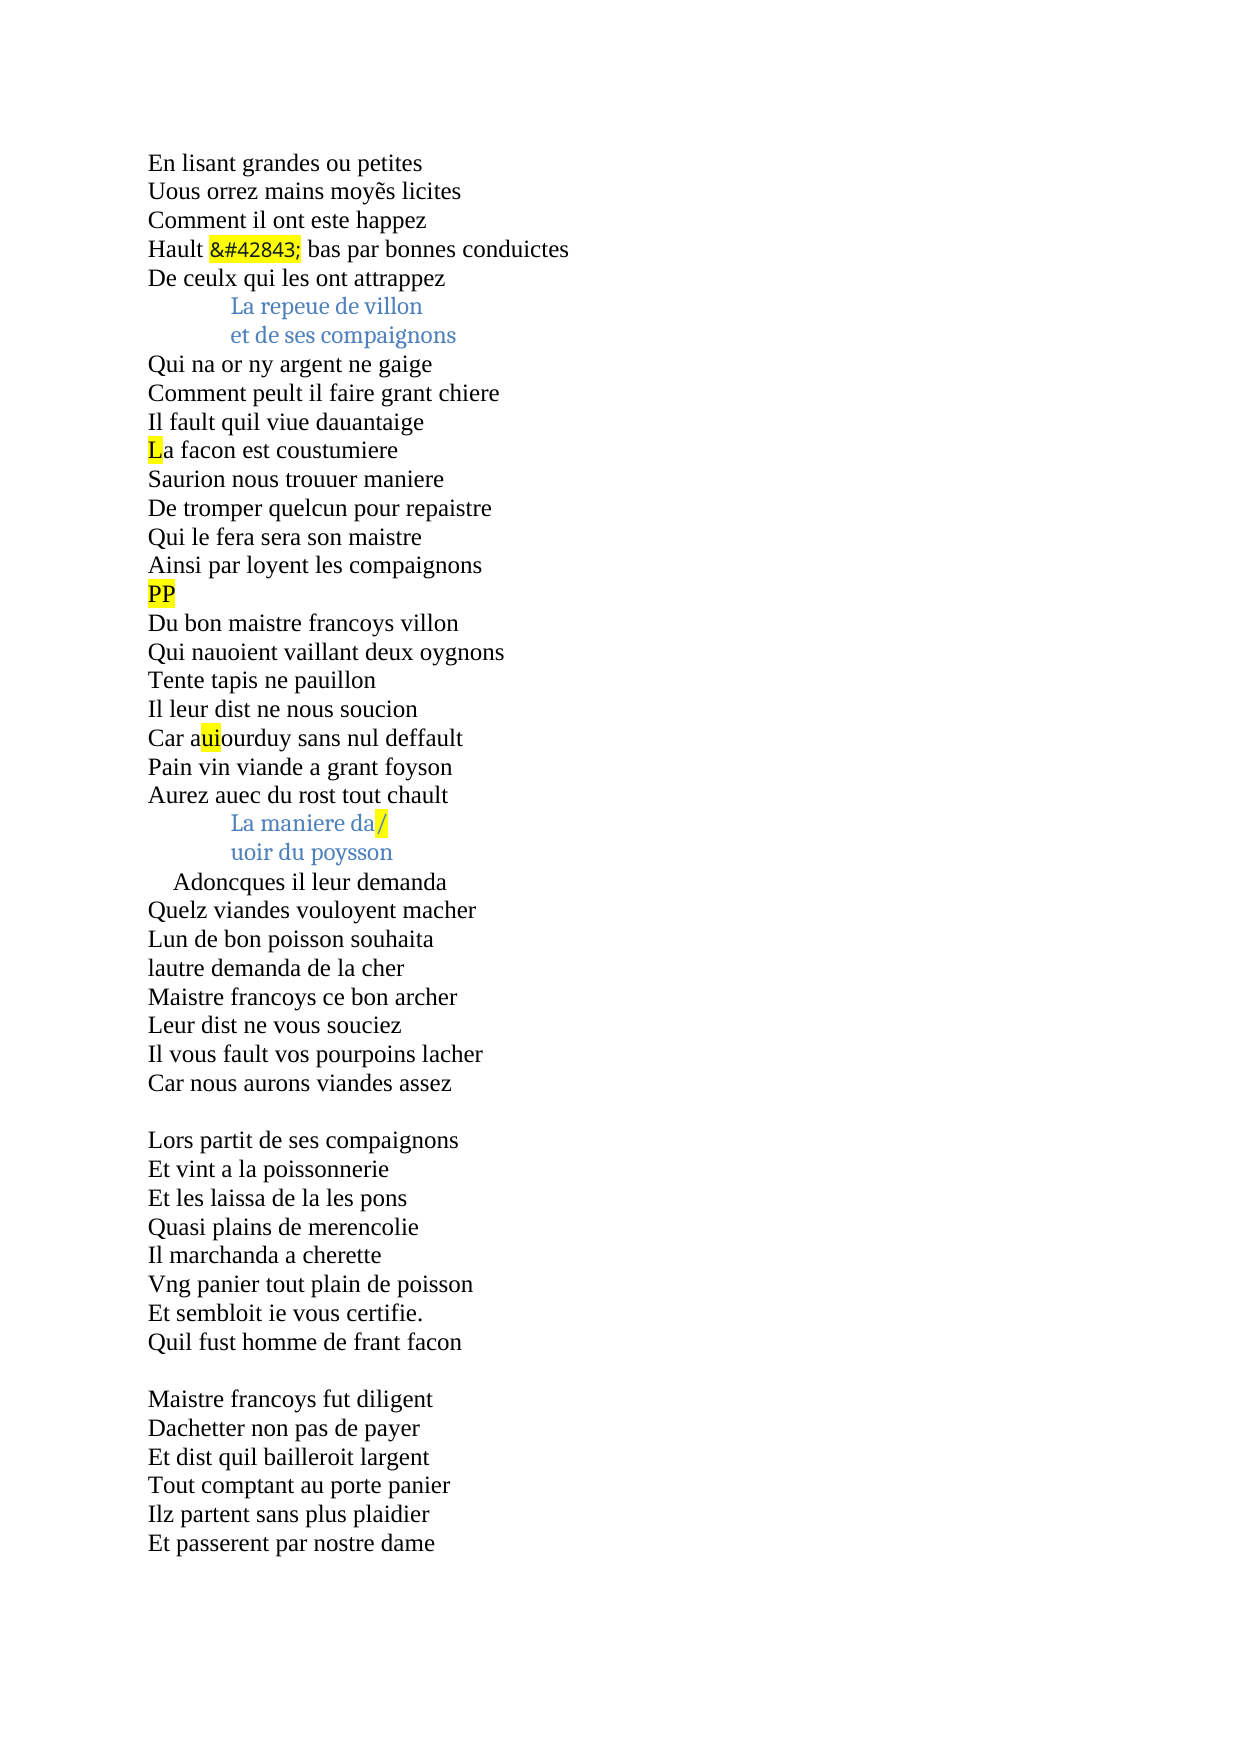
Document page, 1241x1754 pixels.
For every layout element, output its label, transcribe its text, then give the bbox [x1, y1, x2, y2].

text Lors partit de ses compaignons Et vint a la poissonnerie Et les laissa de la les pons Quasi plains de merencolie Il marchanda a cherette Vng panier tout plain de poisson Et sembloit ie vous certifie. Quil fust homme de frant facon [148, 1126, 1093, 1384]
text Maistre francoys fut diligent Dachetter non pas de payer Et dist quil bailleroit largent Tout comptant au porte panier Ilz partent sans plus plaidier Et passerent par nostre dame [148, 1384, 1093, 1557]
text En lisant grandes ou petites Uous orrez mains moyẽs licites Comment il ont este happez Hault &#42843; bas par bonnes conduictes De ceulx qui les ont attrappez La repeue de villon et de ses compaignons Qui na or ny argent ne gaige Comment peult il faire grant chiere Il fault quil viue dauantaige La facon est coustumiere Saurion nous trouuer maniere De tromper quelcun pour repaistre Qui le fera sera son maistre Ainsi par loyent les compaignons PP Du bon maistre francoys villon Qui nauoient vaillant deux oygnons Tente tapis ne pauillon Il leur dist ne nous soucion Car auiourduy sans nul deffault Pain vin viande a grant foyson Aurez auec du rost tout chault La maniere da/ uoir du poysson Adoncques il leur demanda Quelz viandes vouloyent macher Lun de bon poisson souhaita lautre demanda de la cher Maistre francoys ce bon archer Leur dist ne vous souciez Il vous fault vos pourpoins lacher Car nous aurons viandes assez [148, 148, 1093, 1126]
